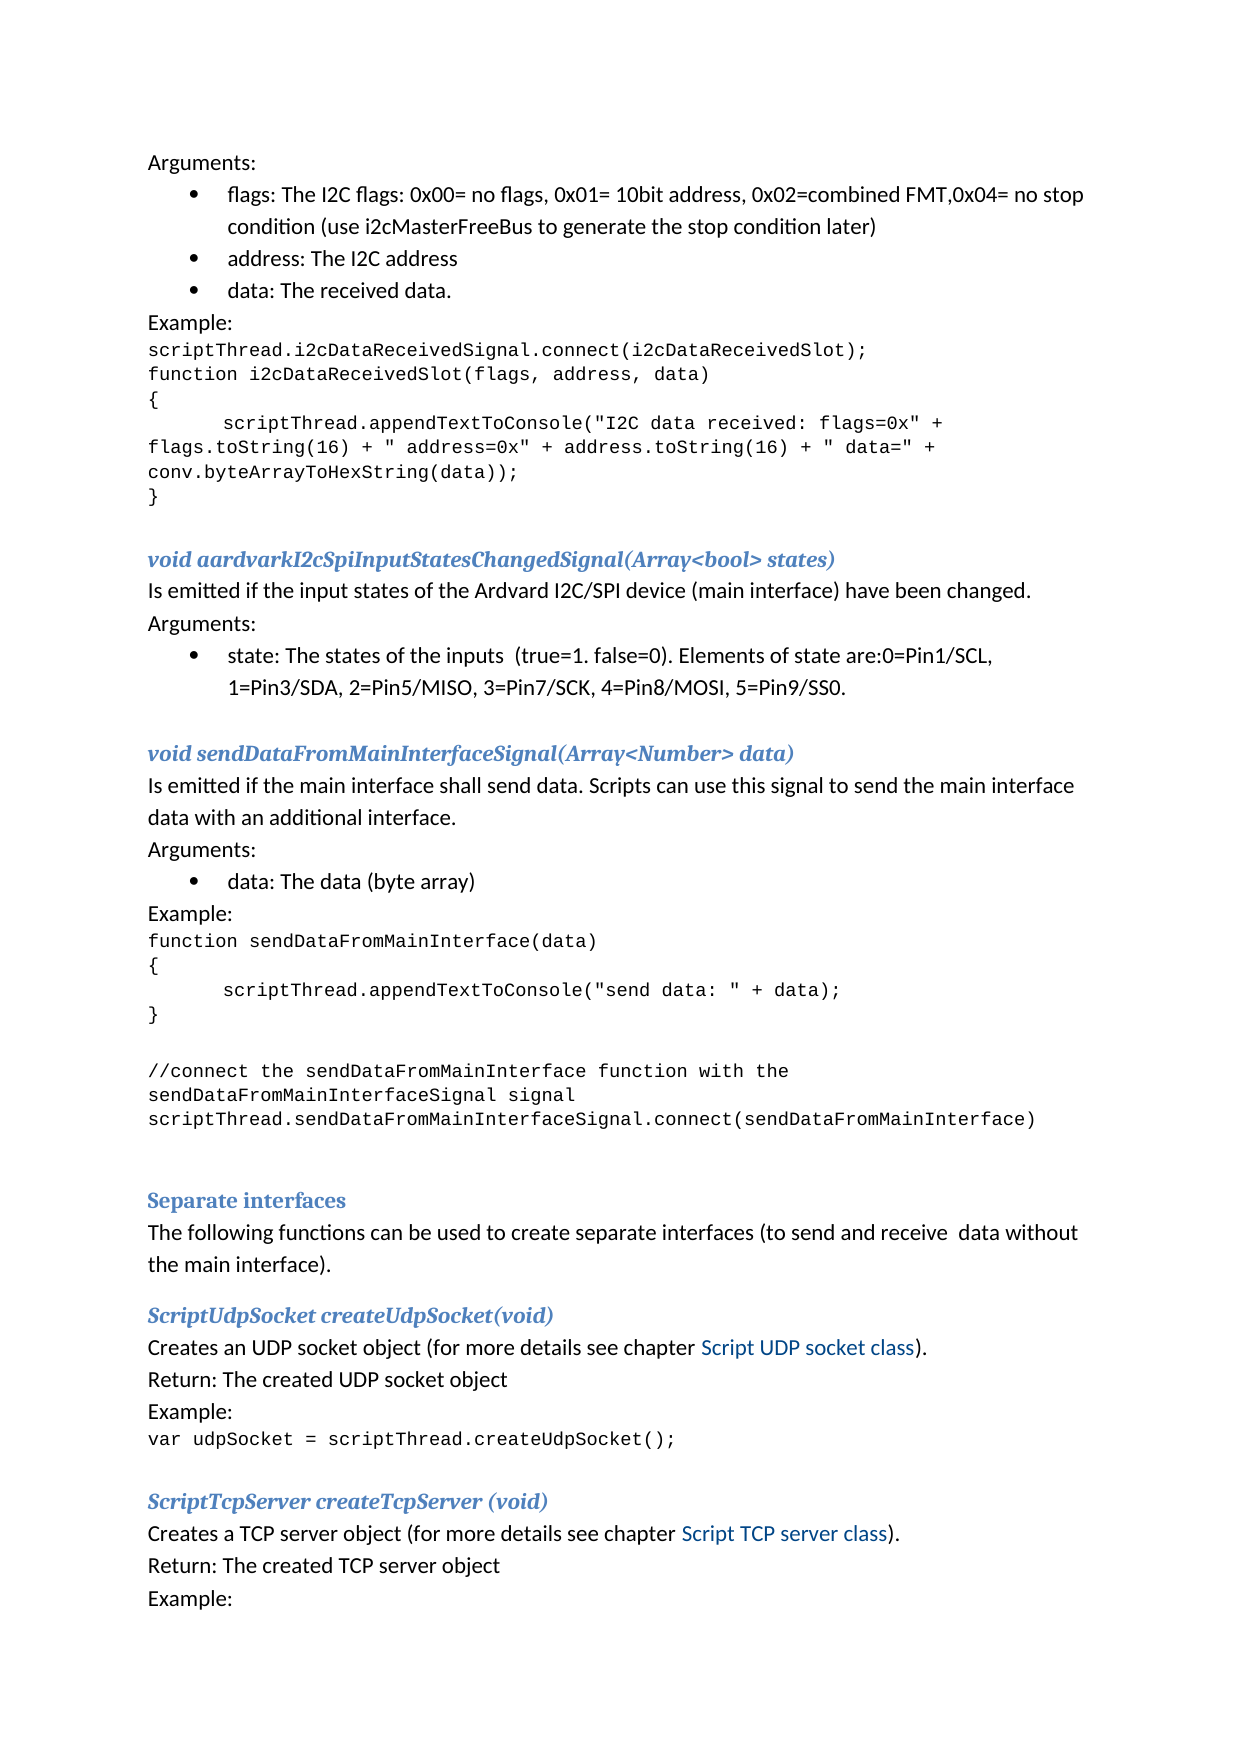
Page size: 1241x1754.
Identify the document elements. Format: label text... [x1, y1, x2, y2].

subtitle void aardvarkI2cSpiInputStatesChangedSignal(Array<bool> states) [148, 546, 1093, 573]
text Return: The created TCP server object [148, 1552, 1093, 1579]
list data: The data (byte array) [190, 867, 1093, 895]
text scriptThread.i2cDataReceivedSignal.connect(i2cDataReceivedSlot); [148, 341, 1093, 362]
text var udpSocket = scriptThread.createUdpSocket(); [148, 1430, 1093, 1451]
text Creates an UDP socket object (for more details see chapter Script UDP socket class). [148, 1333, 1093, 1361]
list flags: The I2C flags: 0x00= no flags, 0x01= 10bit address, 0x02=combined FMT,0x04= no stop condition (use i2cMasterFreeBus to generate the stop condition later) [190, 180, 1093, 240]
text Arguments: [148, 148, 1093, 176]
text //connect the sendDataFromMainInterface function with the sendDataFromMainInterfaceSignal signal [148, 1061, 1093, 1107]
text scriptThread.appendTextToConsole("I2C data received: flags=0x" + flags.toString(16) + " address=0x" + address.toString(16) + " data=" + conv.byteArrayToHexString(data)); [148, 414, 1093, 484]
text } [148, 487, 1093, 508]
text function i2cDataReceivedSlot(flags, address, data) [148, 365, 1093, 386]
list address: The I2C address [190, 244, 1093, 272]
text Example: [148, 1584, 1093, 1612]
subtitle void sendDataFromMainInterfaceSignal(Array<Number> data) [148, 741, 1093, 767]
list data: The received data. [190, 276, 1093, 304]
text { [148, 956, 1093, 977]
text Return: The created UDP socket object [148, 1365, 1093, 1393]
text scriptThread.appendTextToConsole("send data: " + data); [148, 980, 1093, 1002]
text Example: [148, 899, 1093, 927]
text } [148, 1005, 1093, 1026]
text Arguments: [148, 609, 1093, 637]
text Creates a TCP server object (for more details see chapter Script TCP server class). [148, 1519, 1093, 1547]
subtitle ScriptTcpServer createTcpServer (void) [148, 1489, 1093, 1516]
text Example: [148, 308, 1093, 337]
text Is emitted if the main interface shall send data. Scripts can use this signal to send the main interface data with an additional interface. [148, 771, 1093, 831]
text function sendDataFromMainInterface(data) [148, 932, 1093, 953]
text Is emitted if the input states of the Ardvard I2C/SPI device (main interface) have been changed. [148, 577, 1093, 605]
list state: The states of the inputs (true=1. false=0). Elements of state are:0=Pin1/SCL, 1=Pin3/SDA, 2=Pin5/MISO, 3=Pin7/SCK, 4=Pin8/MOSI, 5=Pin9/SS0. [190, 641, 1093, 701]
text scriptThread.sendDataFromMainInterfaceSignal.connect(sendDataFromMainInterface) [148, 1110, 1093, 1131]
text { [148, 389, 1093, 411]
text Example: [148, 1397, 1093, 1426]
text Arguments: [148, 835, 1093, 863]
subtitle ScriptUdpSocket createUdpSocket(void) [148, 1303, 1093, 1329]
subtitle Separate interfaces [148, 1187, 1093, 1214]
text The following functions can be used to create separate interfaces (to send and receive data without the main interface). [148, 1218, 1093, 1278]
